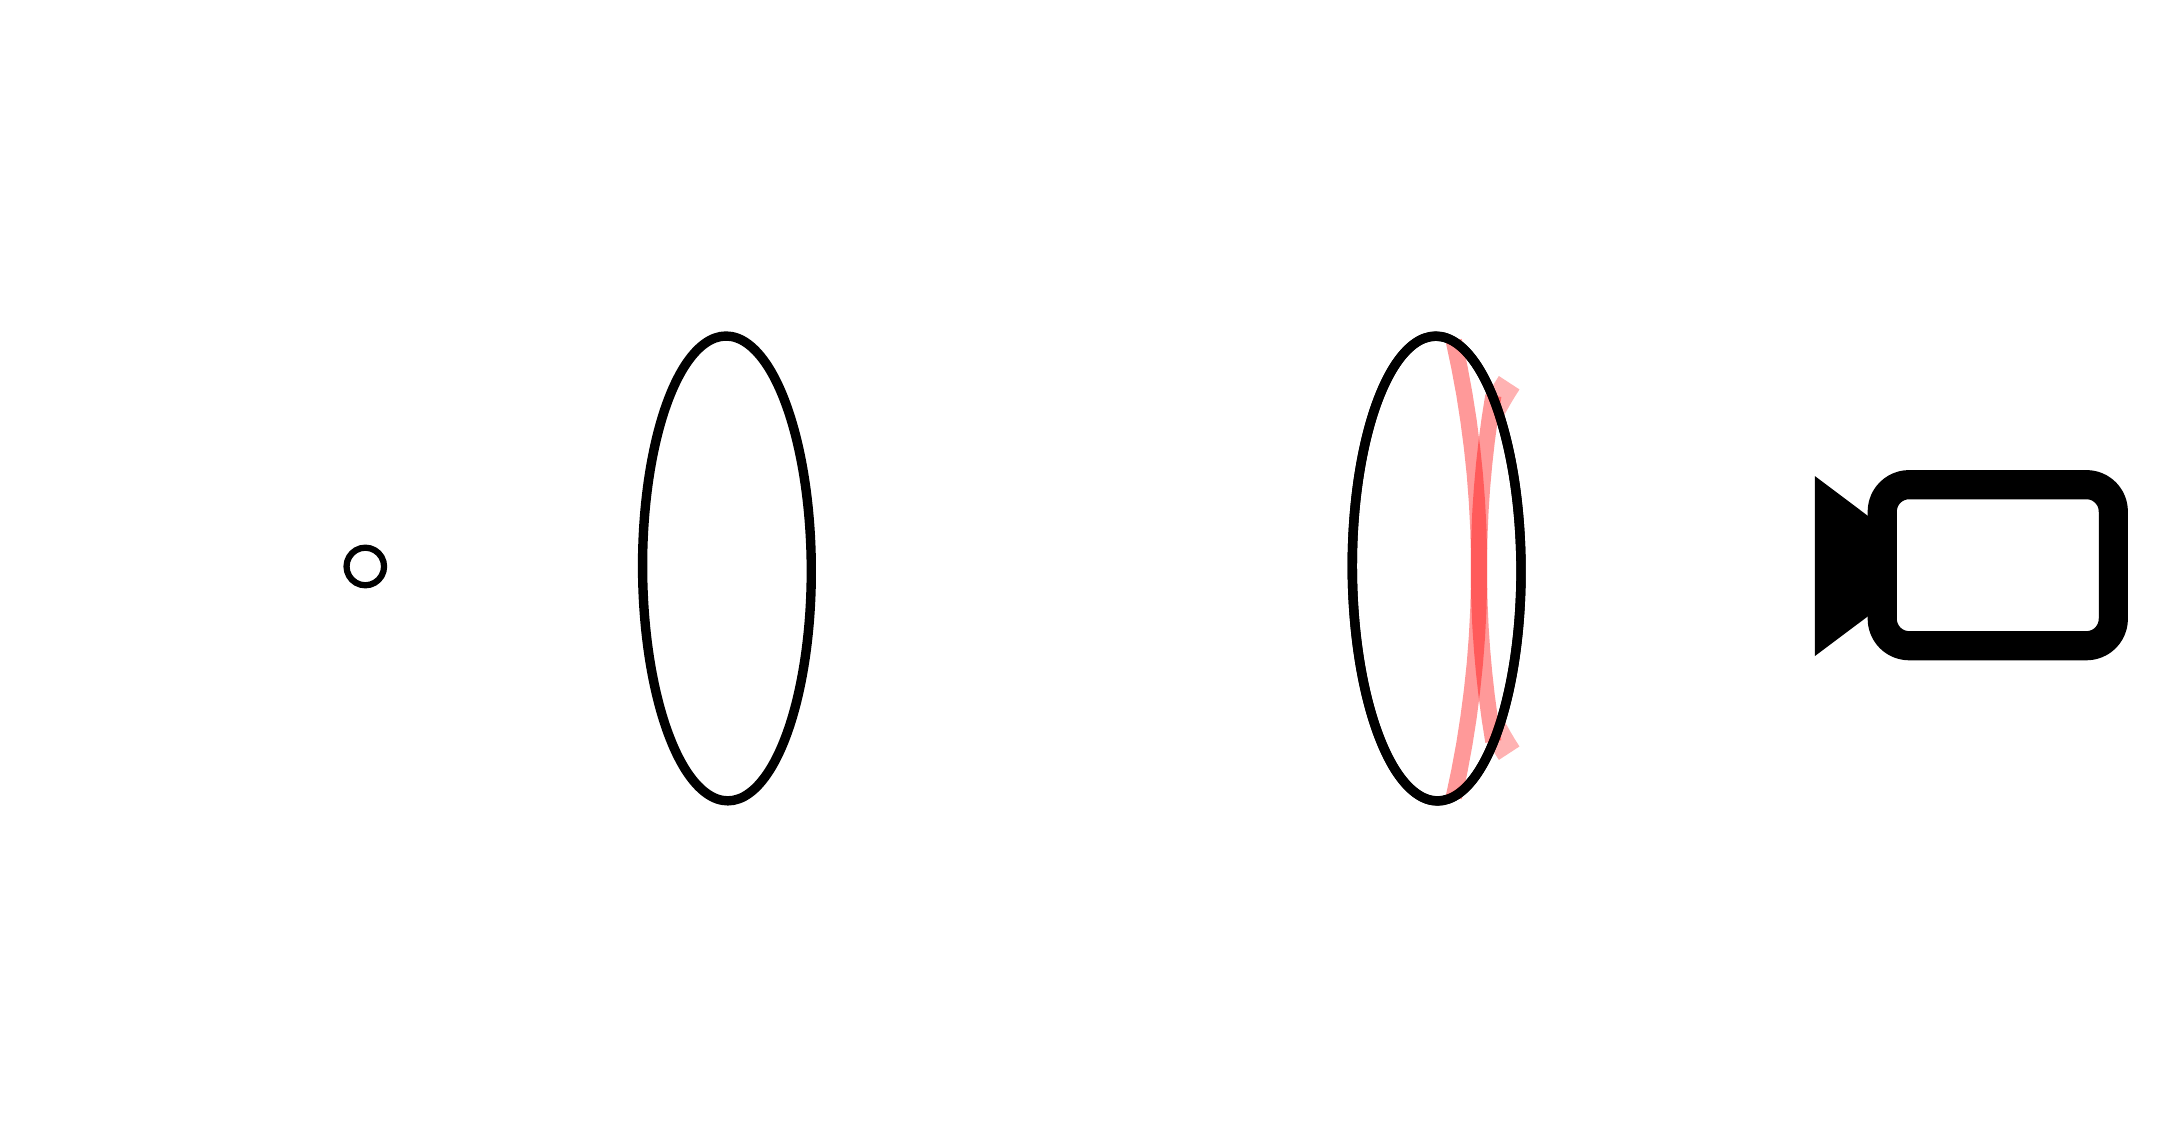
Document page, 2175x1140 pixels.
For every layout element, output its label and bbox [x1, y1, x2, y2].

text_box [1493, 376, 1520, 414]
text_box [1814, 476, 1875, 657]
text_box [1357, 341, 1516, 796]
text_box [1494, 723, 1520, 760]
text_box [1882, 484, 2114, 646]
text_box [642, 336, 812, 801]
